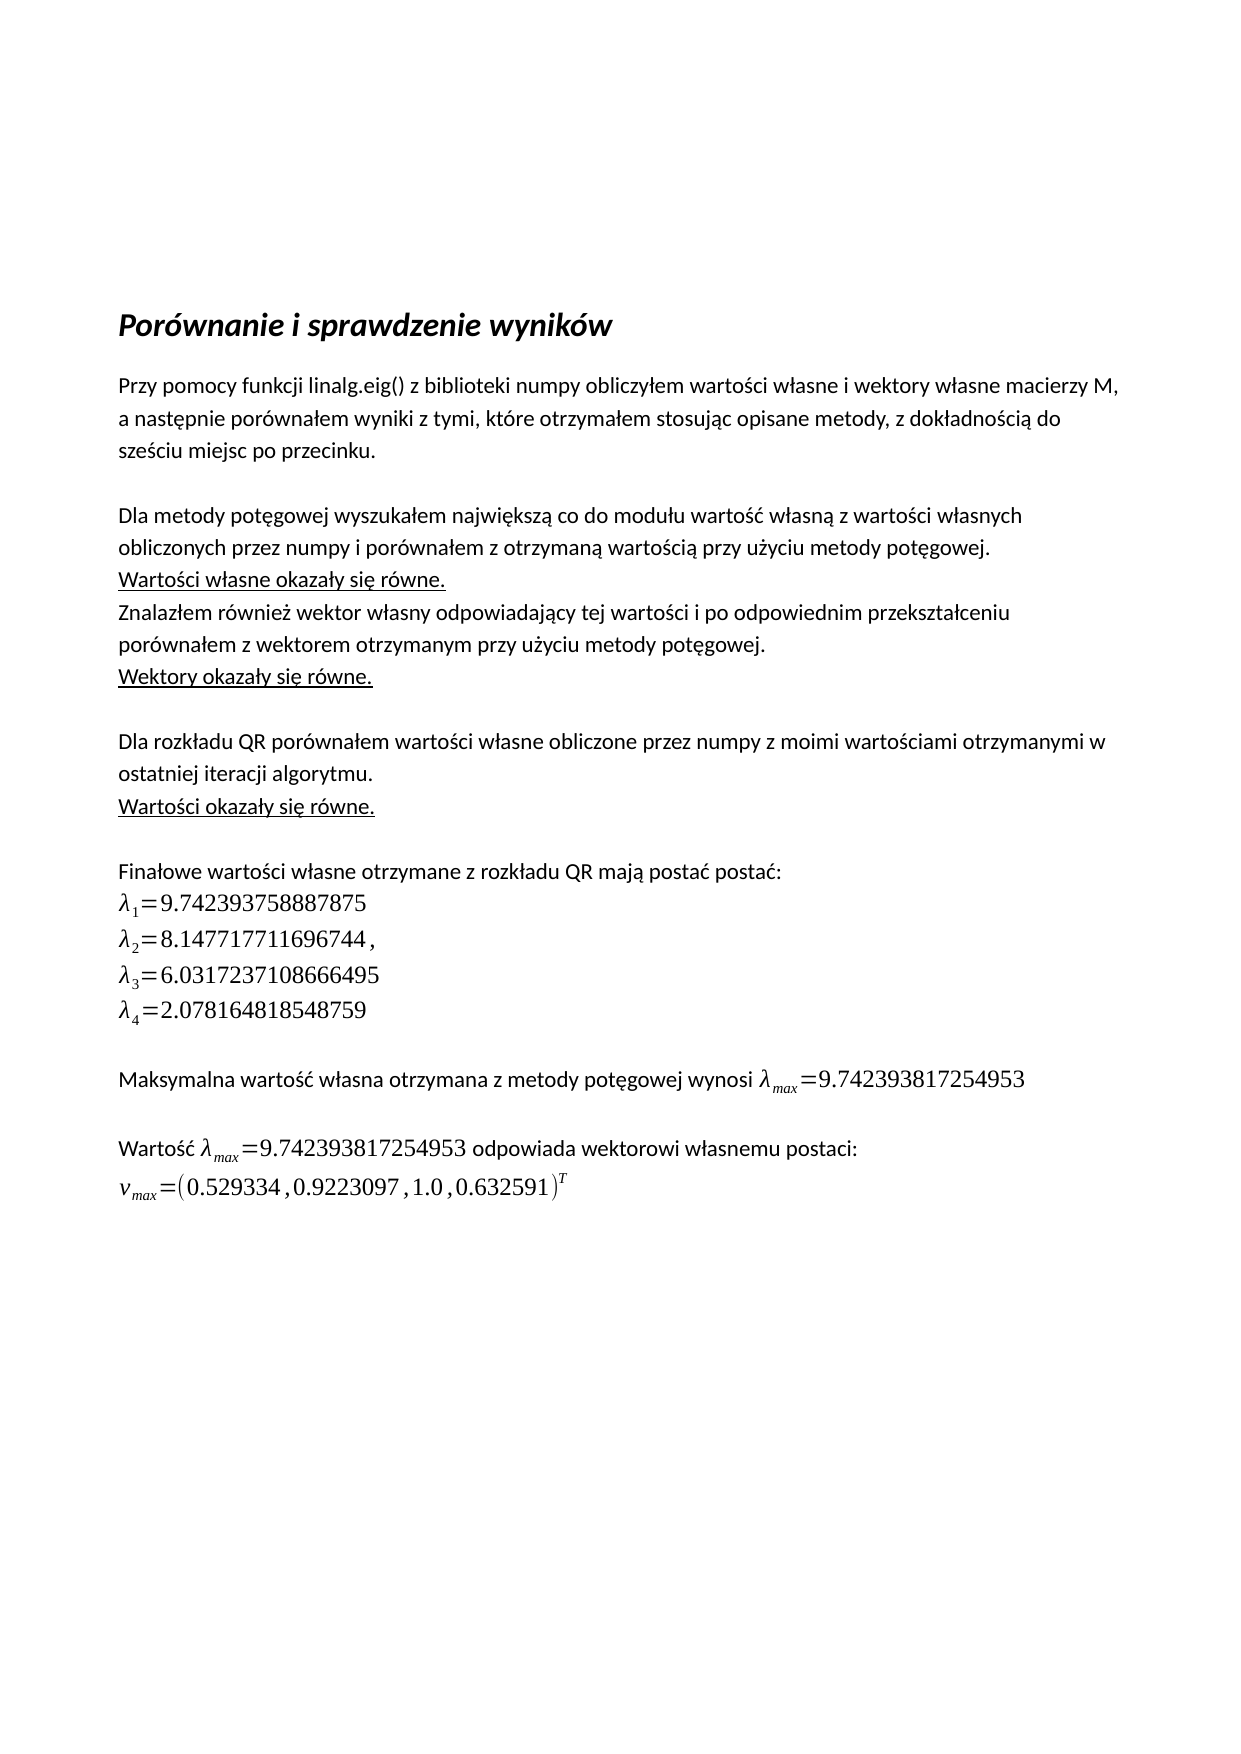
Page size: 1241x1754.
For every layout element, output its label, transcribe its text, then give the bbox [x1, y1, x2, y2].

text Dla metody potęgowej wyszukałem największą co do modułu wartość własną z wartości własnych obliczonych przez numpy i porównałem z otrzymaną wartością przy użyciu metody potęgowej. [118, 501, 1122, 561]
text Znalazłem również wektor własny odpowiadający tej wartości i po odpowiednim przekształceniu porównałem z wektorem otrzymanym przy użyciu metody potęgowej. [118, 598, 1122, 658]
text Wektory okazały się równe. [118, 662, 1122, 690]
text Wartość odpowiada wektorowi własnemu postaci: [118, 1134, 1122, 1165]
text Przy pomocy funkcji linalg.eig() z biblioteki numpy obliczyłem wartości własne i wektory własne macierzy M, a następnie porównałem wyniki z tymi, które otrzymałem stosując opisane metody, z dokładnością do sześciu miejsc po przecinku. [118, 372, 1122, 464]
text Finałowe wartości własne otrzymane z rozkładu QR mają postać postać: [118, 857, 1122, 885]
text Porównanie i sprawdzenie wyników [118, 304, 1122, 345]
text Dla rozkładu QR porównałem wartości własne obliczone przez numpy z moimi wartościami otrzymanymi w ostatniej iteracji algorytmu. [118, 727, 1122, 788]
text Wartości okazały się równe. [118, 792, 1122, 820]
text Maksymalna wartość własna otrzymana z metody potęgowej wynosi [118, 1065, 1122, 1097]
text Wartości własne okazały się równe. [118, 566, 1122, 594]
